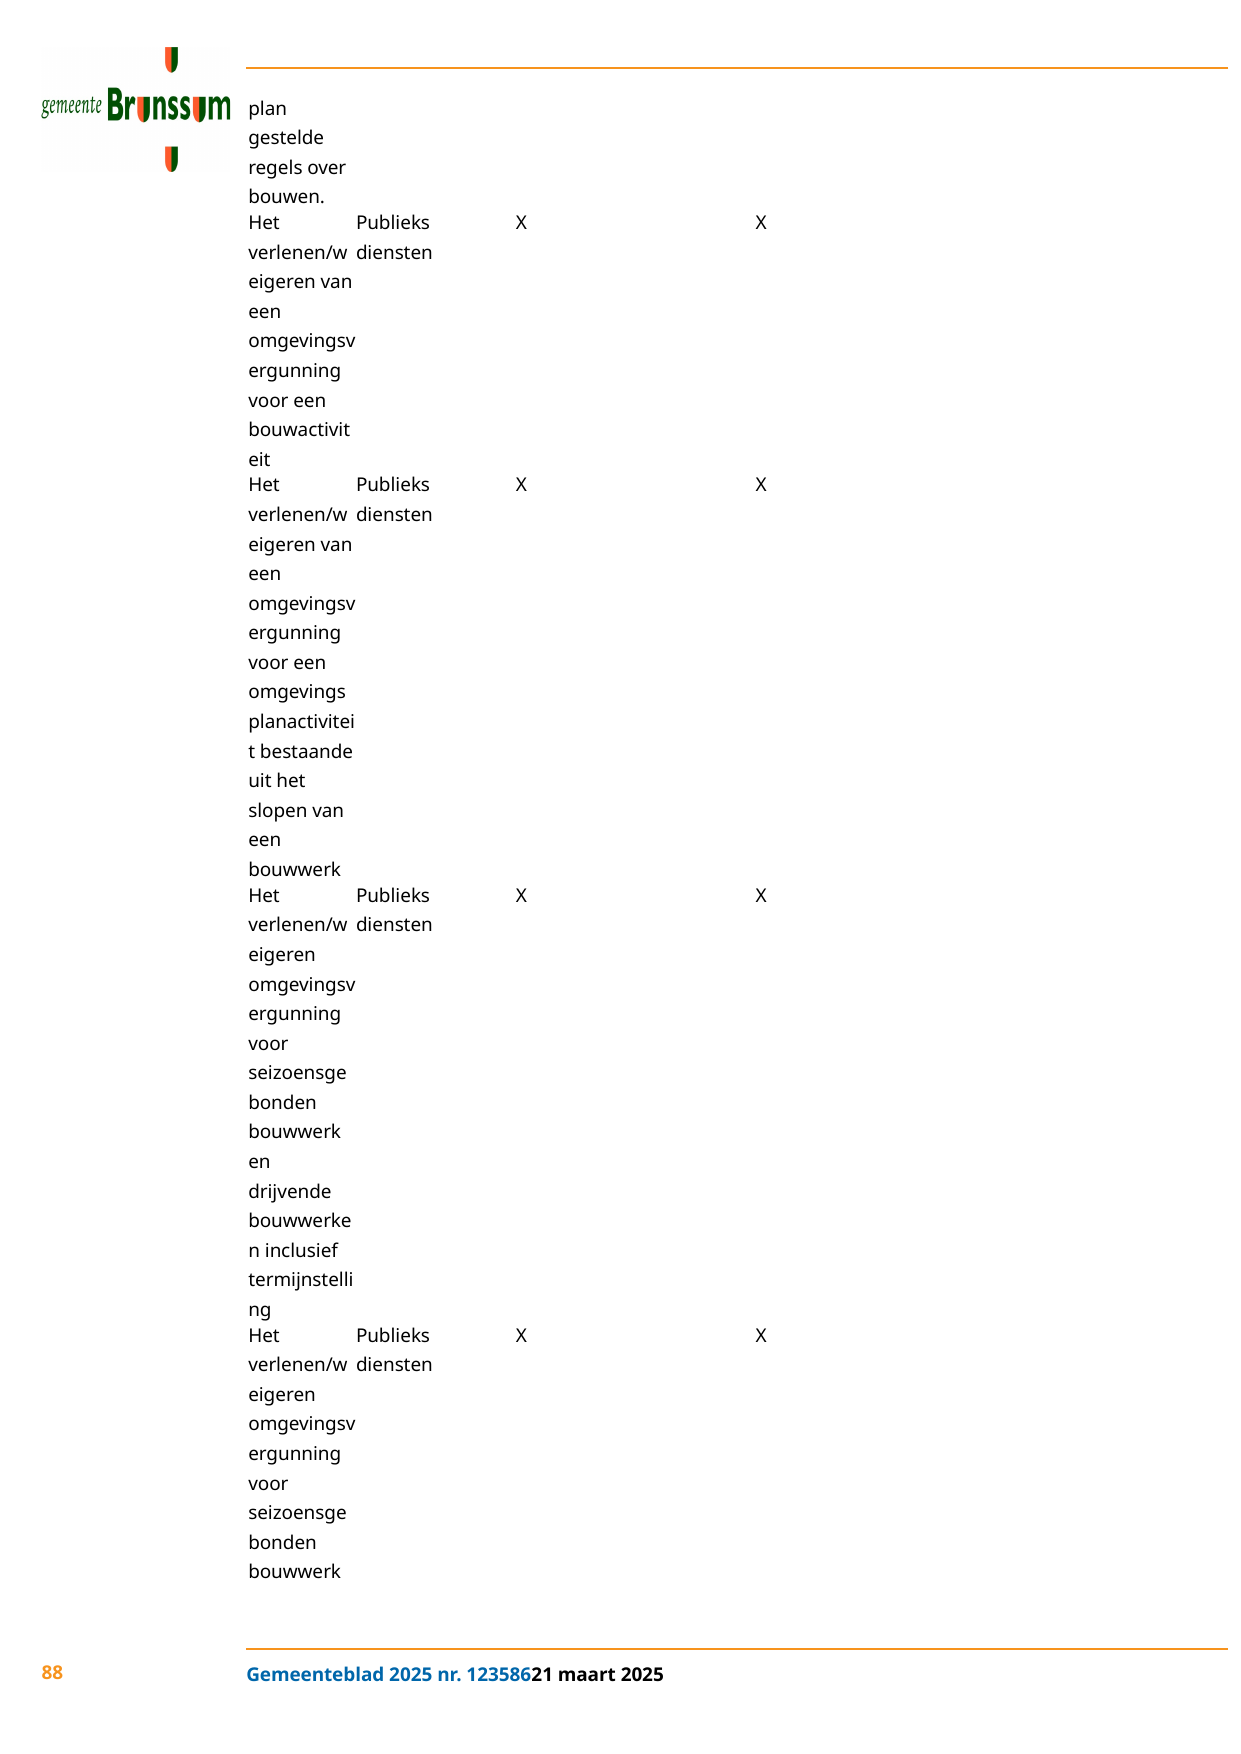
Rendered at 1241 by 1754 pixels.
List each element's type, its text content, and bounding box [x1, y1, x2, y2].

table_cell Het verlenen/weigeren omgevingsvergunning voor seizoensgebonden bouwwerk en drijvende bouwwerken inclusief termijnstelling [248, 882, 356, 1322]
table_cell [596, 95, 675, 209]
table_cell [436, 95, 516, 209]
table_cell [835, 882, 915, 1322]
table_cell [675, 209, 755, 472]
table_cell [596, 472, 675, 882]
table_cell X [516, 882, 596, 1322]
table_cell Publieksdiensten [356, 209, 436, 472]
table_cell [755, 95, 835, 209]
table_cell Het verlenen/weigeren omgevingsvergunning voor seizoensgebonden bouwwerk [248, 1322, 356, 1584]
table_cell Publieksdiensten [356, 472, 436, 882]
table_cell Publieksdiensten [356, 1322, 436, 1584]
table_cell [915, 882, 995, 1322]
table_cell [436, 209, 516, 472]
picture [41, 47, 231, 172]
table_cell X [755, 882, 835, 1322]
table_cell [995, 882, 1152, 1322]
table_cell Het verlenen/weigeren van een omgevingsvergunning voor een omgevingsplanactiviteit bestaande uit het slopen van een bouwwerk [248, 472, 356, 882]
table_cell X [516, 1322, 596, 1584]
table_cell Publieksdiensten [356, 882, 436, 1322]
table_cell [356, 95, 436, 209]
table_cell [516, 95, 596, 209]
table_cell Het verlenen/weigeren van een omgevingsvergunning voor een bouwactiviteit [248, 209, 356, 472]
table_cell X [516, 472, 596, 882]
table_cell [915, 209, 995, 472]
table_cell [995, 472, 1152, 882]
table_cell [436, 882, 516, 1322]
table_cell [915, 1322, 995, 1584]
table_cell [835, 209, 915, 472]
table_cell [915, 472, 995, 882]
table_cell [436, 472, 516, 882]
table_cell X [755, 1322, 835, 1584]
table_cell [995, 209, 1152, 472]
table_cell plan gestelde regels over bouwen. [248, 95, 356, 209]
table_cell [596, 882, 675, 1322]
table_cell X [516, 209, 596, 472]
table_cell [436, 1322, 516, 1584]
table_cell X [755, 472, 835, 882]
table_cell [675, 882, 755, 1322]
table_cell [675, 1322, 755, 1584]
table_cell [995, 95, 1152, 209]
table_cell [835, 95, 915, 209]
table_cell [596, 1322, 675, 1584]
table_cell [596, 209, 675, 472]
table_cell [675, 472, 755, 882]
table_cell [835, 472, 915, 882]
table_cell [915, 95, 995, 209]
table_cell [835, 1322, 915, 1584]
table_cell X [755, 209, 835, 472]
table_cell [995, 1322, 1152, 1584]
table_cell [675, 95, 755, 209]
